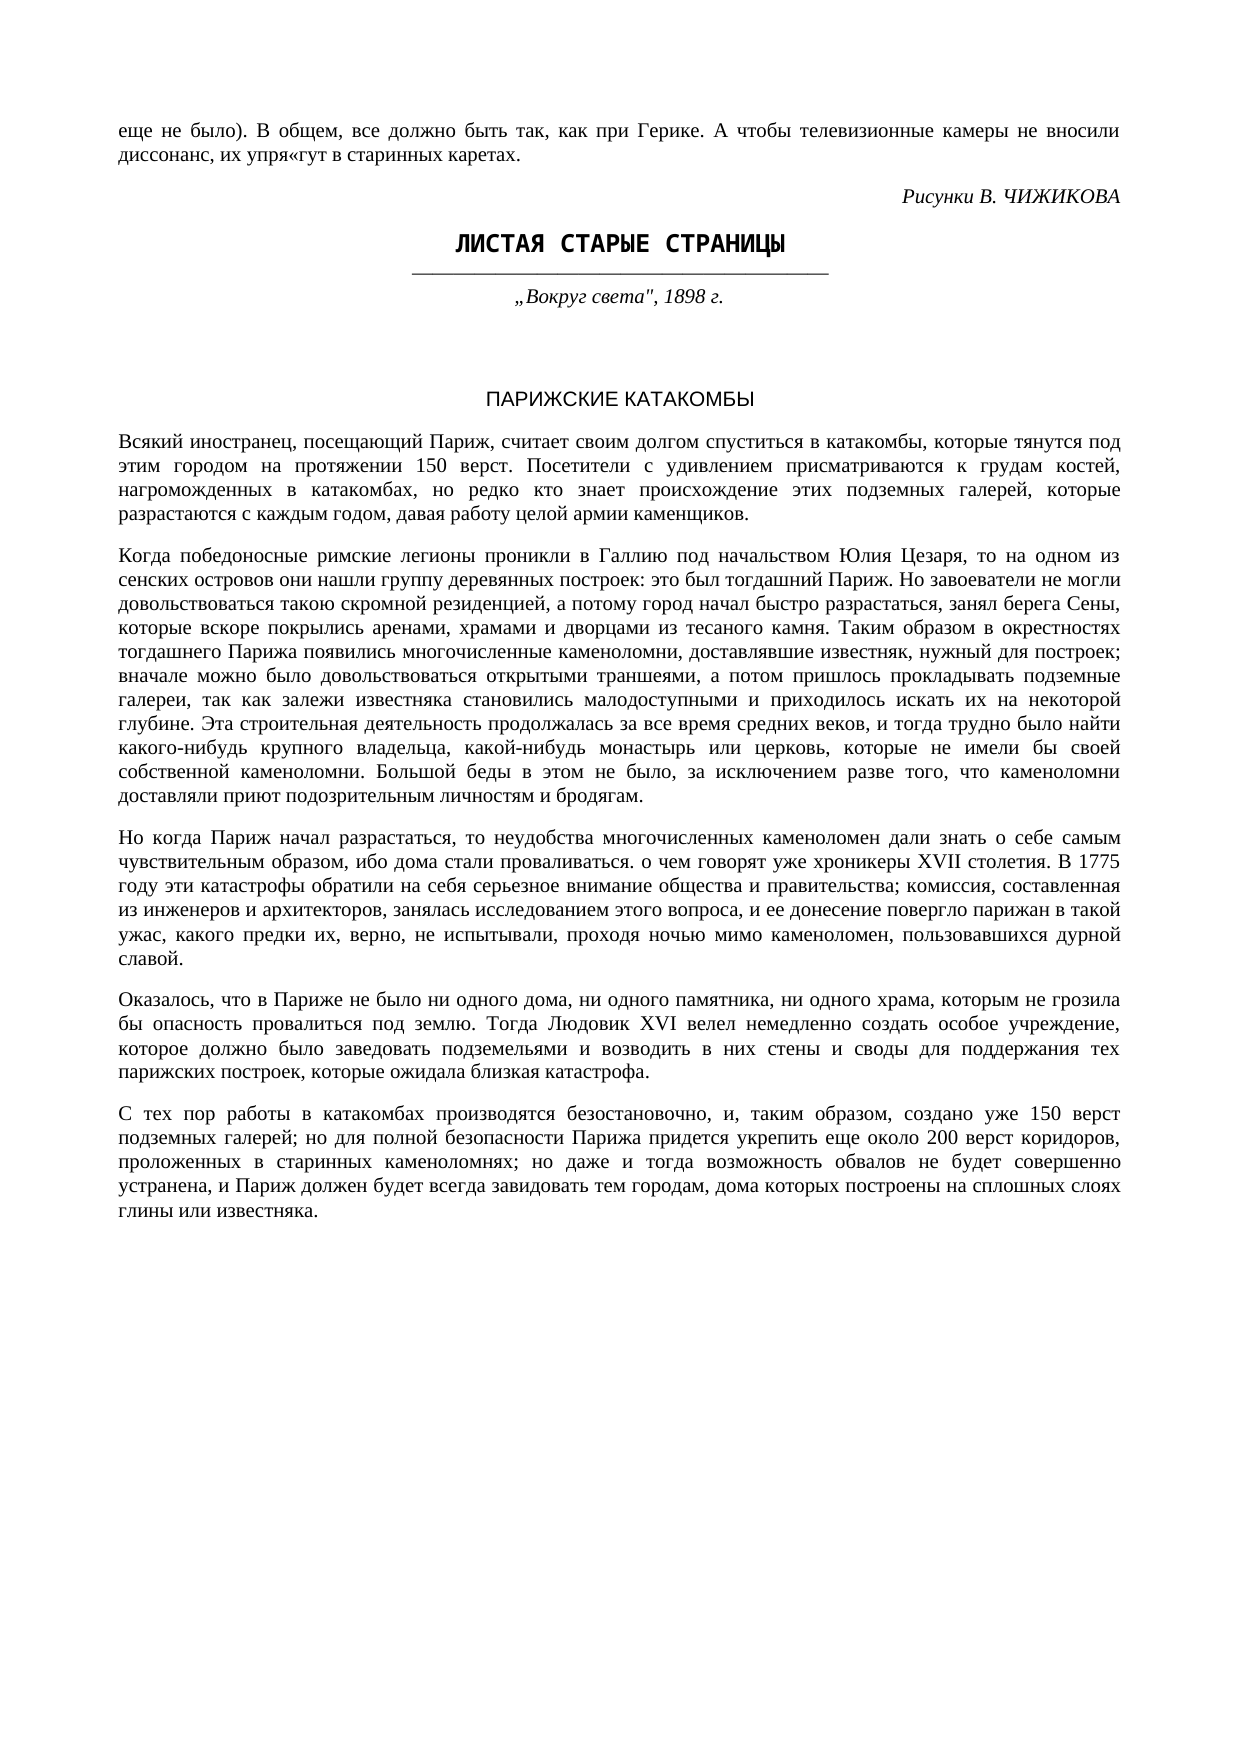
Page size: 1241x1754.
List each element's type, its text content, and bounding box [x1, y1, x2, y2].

text ЛИСТАЯ СТАРЫЕ СТРАНИЦЫ ———————————————————— „Вокруг света", 1898 г. [118, 226, 1122, 308]
text Всякий иностранец, посещающий Париж, считает своим долгом спуститься в катакомбы, которые тянутся под этим городом на протяжении 150 верст. Посетители с удивлением присматриваются к грудам костей, нагроможденных в катакомбах, но редко кто знает происхождение этих подземных галерей, которые разрастаются с каждым годом, давая работу целой армии каменщиков. [118, 429, 1122, 525]
text еще не было). В общем, все должно быть так, как при Герике. А чтобы телевизионные камеры не вносили диссонанс, их упря«гут в старинных каретах. [118, 118, 1122, 166]
text Когда победоносные римские легионы проникли в Галлию под начальством Юлия Цезаря, то на одном из сенских островов они нашли группу деревянных построек: это был тогдашний Париж. Но завоеватели не могли довольствоваться такою скромной резиденцией, а потому город начал быстро разрастаться, занял берега Сены, которые вскоре покрылись аренами, храмами и дворцами из тесаного камня. Таким образом в окрестностях тогдашнего Парижа появились многочисленные каменоломни, доставлявшие известняк, нужный для построек; вначале можно было довольствоваться открытыми траншеями, а потом пришлось прокладывать подземные галереи, так как залежи известняка становились малодоступными и приходилось искать их на некоторой глубине. Эта строительная деятельность продолжалась за все время средних веков, и тогда трудно было найти какого-нибудь крупного владельца, какой-нибудь монастырь или церковь, которые не имели бы своей собственной каменоломни. Большой беды в этом не было, за исключением разве того, что каменоломни доставляли приют подозрительным личностям и бродягам. [118, 543, 1122, 807]
text Но когда Париж начал разрастаться, то неудобства многочисленных каменоломен дали знать о себе самым чувствительным образом, ибо дома стали проваливаться. о чем говорят уже хроникеры XVII столетия. В 1775 году эти катастрофы обратили на себя серьезное внимание общества и правительства; комиссия, составленная из инженеров и архитекторов, занялась исследованием этого вопроса, и ее донесение повергло парижан в такой ужас, какого предки их, верно, не испытывали, проходя ночью мимо каменоломен, пользовавшихся дурной славой. [118, 825, 1122, 969]
text Рисунки В. ЧИЖИКОВА [118, 184, 1122, 208]
text С тех пор работы в катакомбах производятся безостановочно, и, таким образом, создано уже 150 верст подземных галерей; но для полной безопасности Парижа придется укрепить еще около 200 верст коридоров, проложенных в старинных каменоломнях; но даже и тогда возможность обвалов не будет совершенно устранена, и Париж должен будет всегда завидовать тем городам, дома которых построены на сплошных слоях глины или известняка. [118, 1101, 1122, 1222]
subtitle ПАРИЖСКИЕ КАТАКОМБЫ [118, 386, 1122, 410]
text Оказалось, что в Париже не было ни одного дома, ни одного памятника, ни одного храма, которым не грозила бы опасность провалиться под землю. Тогда Людовик XVI велел немедленно создать особое учреждение, которое должно было заведовать подземельями и возводить в них стены и своды для поддержания тех парижских построек, которые ожидала близкая катастрофа. [118, 987, 1122, 1083]
